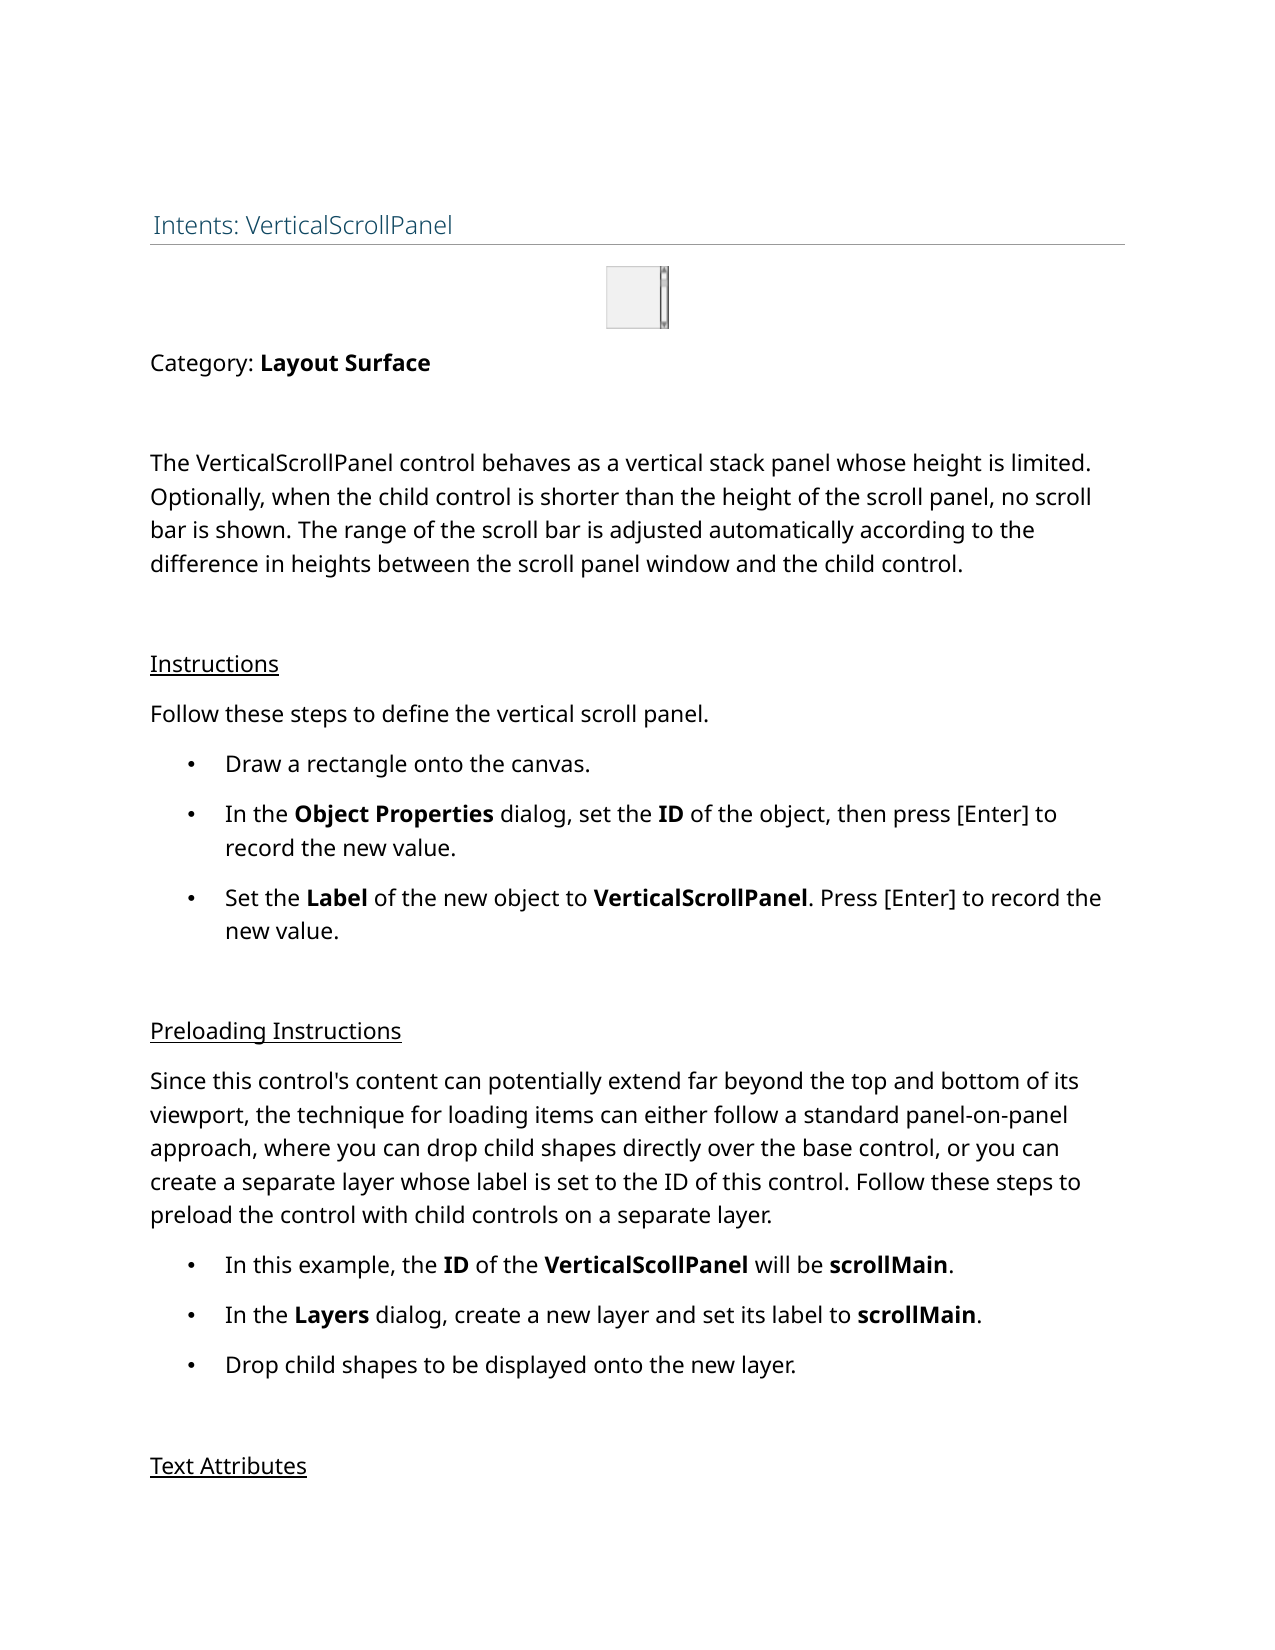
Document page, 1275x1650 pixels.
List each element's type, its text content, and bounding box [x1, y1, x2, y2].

list In the Object Properties dialog, set the ID of the object, then press [Enter] to record the new value. [187, 798, 1125, 863]
list In the Layers dialog, create a new layer and set its label to scrollMain. [187, 1299, 1125, 1331]
list Set the Label of the new object to VerticalScrollPanel. Press [Enter] to record the new value. [187, 882, 1125, 946]
text Follow these steps to define the vertical scroll panel. [150, 698, 1125, 729]
text Since this control's content can potentially extend far beyond the top and bottom of its viewport, the technique for loading items can either follow a standard panel-on-panel approach, where you can drop child shapes directly over the base control, or you can create a separate layer whose label is set to the ID of this control. Follow these steps to preload the control with child controls on a separate layer. [150, 1065, 1125, 1230]
list Drop child shapes to be displayed onto the new layer. [187, 1349, 1125, 1381]
text Preloading Instructions [150, 1015, 1125, 1046]
list In this example, the ID of the VerticalScollPanel will be scrollMain. [187, 1249, 1125, 1280]
text Category: Layout Surface [150, 347, 1125, 378]
text Text Attributes [150, 1449, 1125, 1481]
list Draw a rectangle onto the canvas. [187, 748, 1125, 779]
text The VerticalScrollPanel control behaves as a vertical stack panel whose height is limited. Optionally, when the child control is shorter than the height of the scroll panel, no scroll bar is shown. The range of the scroll bar is adjusted automatically according to the difference in heights between the scroll panel window and the child control. [150, 447, 1125, 579]
picture [606, 266, 669, 329]
subtitle Intents: VerticalScrollPanel [150, 204, 1125, 244]
text Instructions [150, 648, 1125, 679]
